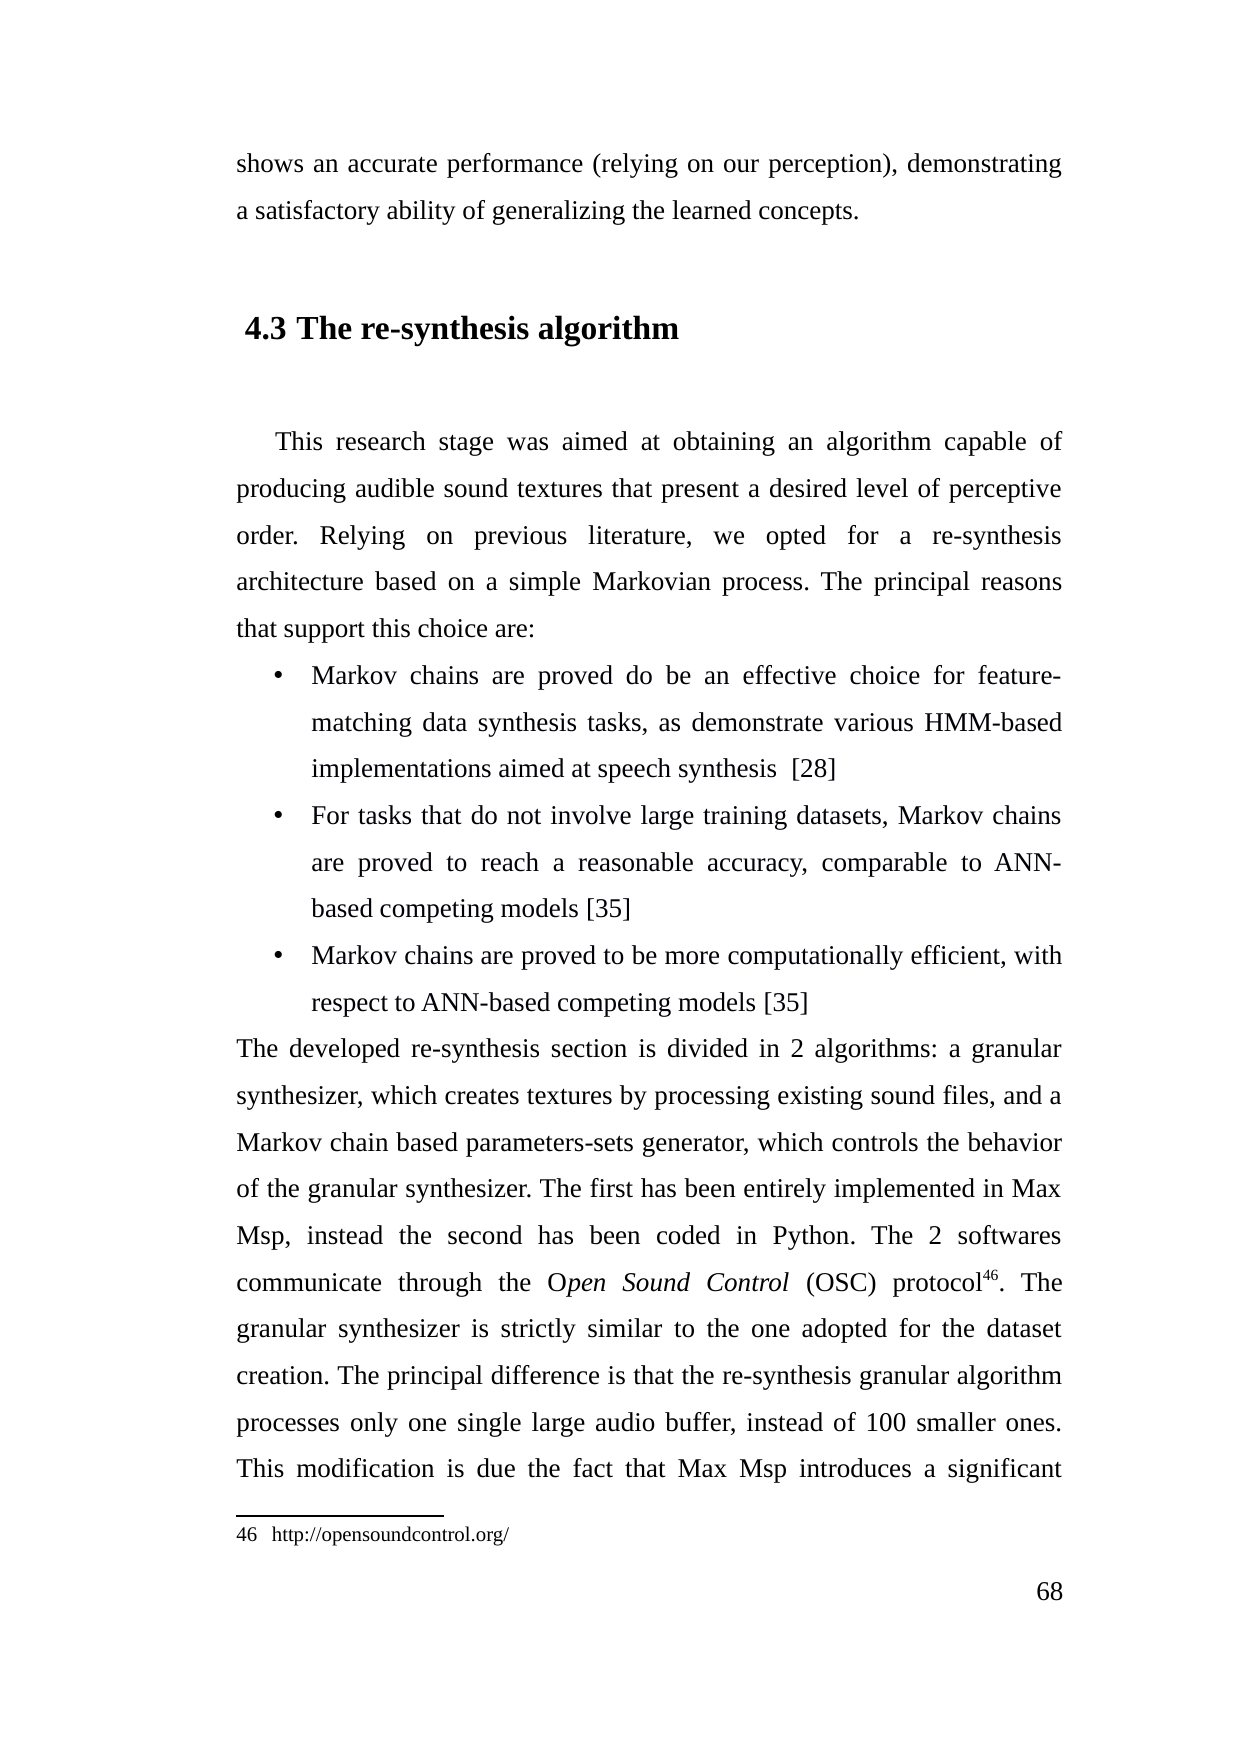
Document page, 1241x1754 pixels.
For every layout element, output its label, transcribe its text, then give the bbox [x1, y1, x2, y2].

text The developed re-synthesis section is divided in 2 algorithms: a granular synthesizer, which creates textures by processing existing sound files, and a Markov chain based parameters-sets generator, which controls the behavior of the granular synthesizer. The first has been entirely implemented in Max Msp, instead the second has been coded in Python. The 2 softwares communicate through the Open Sound Control (OSC) protocol. The granular synthesizer is strictly similar to the one adopted for the dataset creation. The principal difference is that the re-synthesis granular algorithm processes only one single large audio buffer, instead of 100 smaller ones. This modification is due the fact that Max Msp introduces a significant [236, 1032, 1063, 1484]
text This research stage was aimed at obtaining an algorithm capable of producing audible sound textures that present a desired level of perceptive order. Relying on previous literature, we opted for a re-synthesis architecture based on a simple Markovian process. The principal reasons that support this choice are: [236, 426, 1063, 643]
text shows an accurate performance (relying on our perception), demonstrating a satisfactory ability of generalizing the learned concepts. [236, 148, 1063, 225]
text http://opensoundcontrol.org/ [236, 1522, 1063, 1546]
list For tasks that do not involve large training datasets, Markov chains are proved to reach a reasonable accuracy, comparable to ANN-based competing models [35] [274, 799, 1063, 923]
list Markov chains are proved do be an effective choice for feature-matching data synthesis tasks, as demonstrate various HMM-based implementations aimed at speech synthesis [28] [274, 659, 1063, 783]
list Markov chains are proved to be more computationally efficient, with respect to ANN-based competing models [35] [274, 939, 1063, 1017]
subtitle The re-synthesis algorithm [236, 308, 1063, 347]
